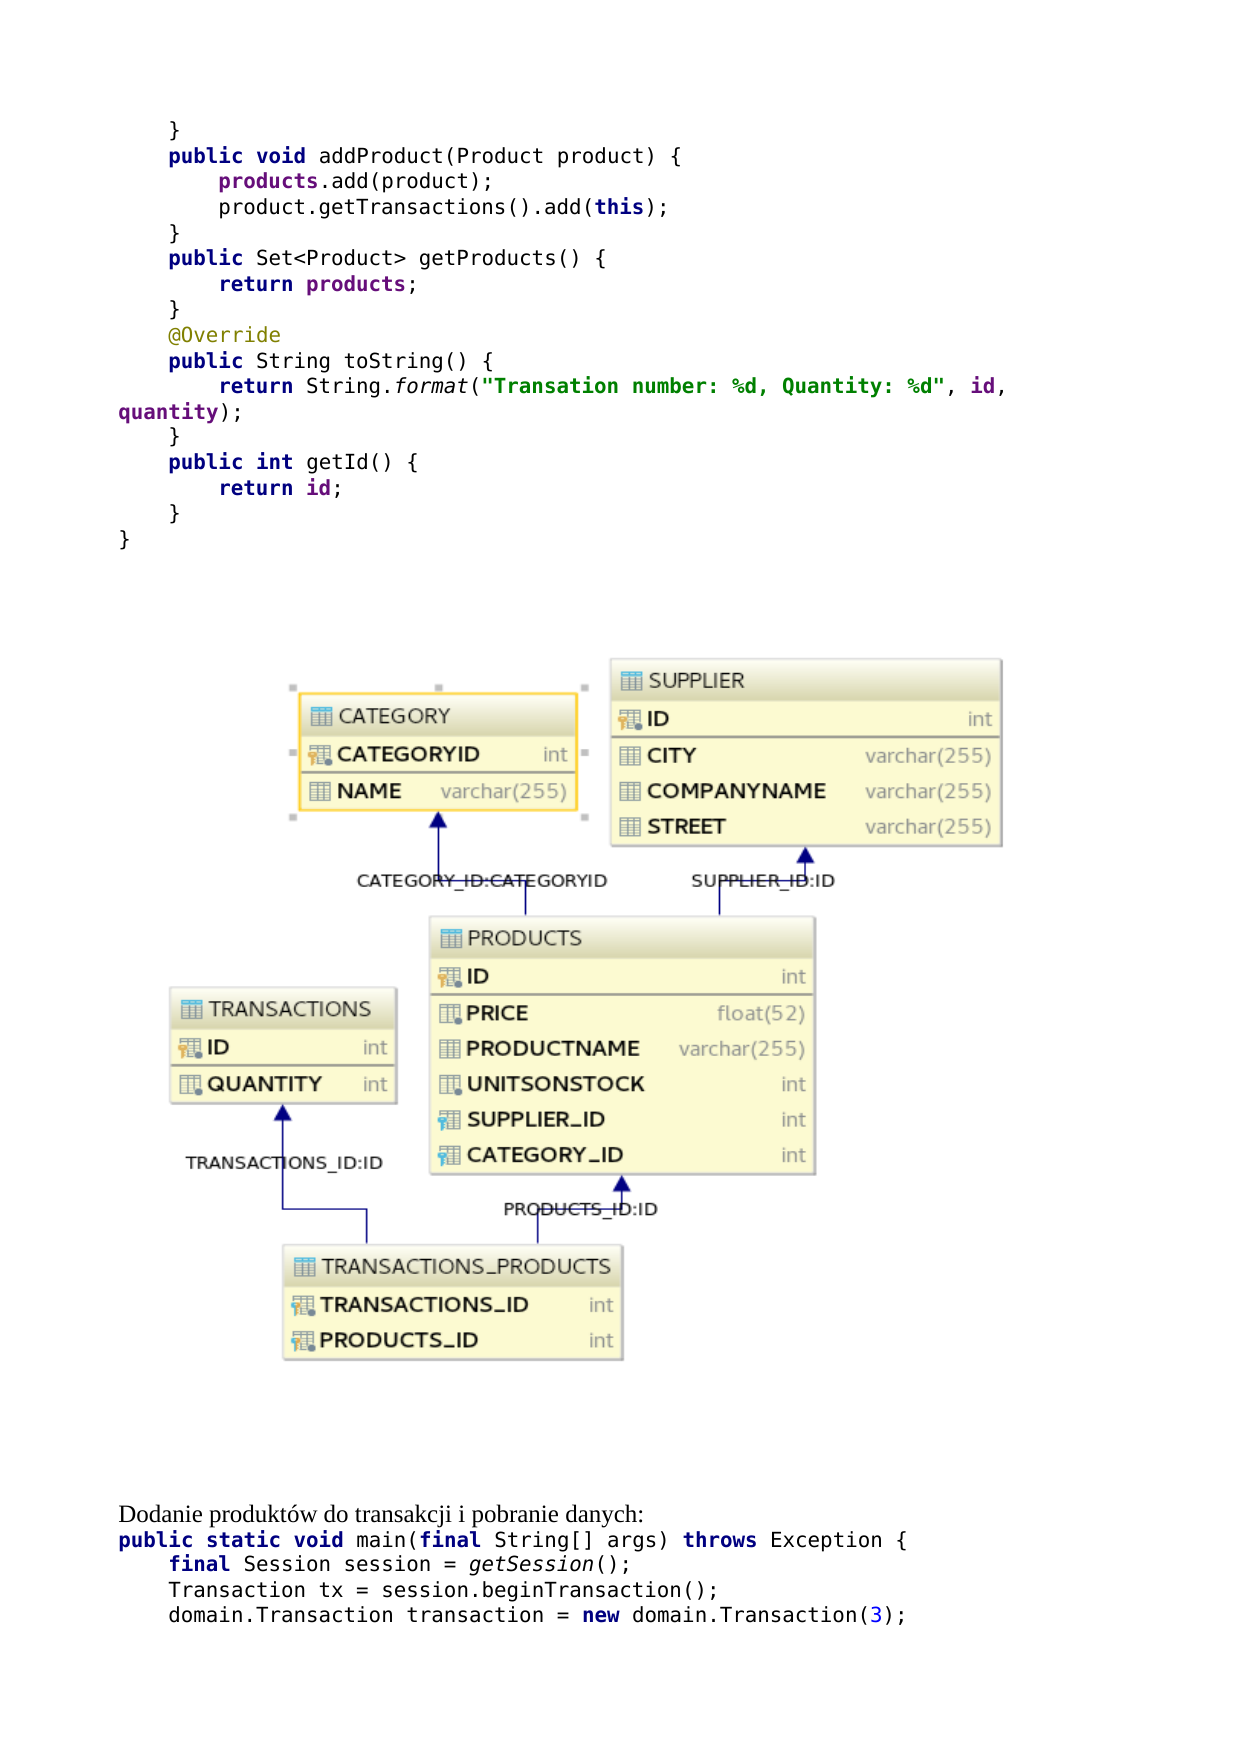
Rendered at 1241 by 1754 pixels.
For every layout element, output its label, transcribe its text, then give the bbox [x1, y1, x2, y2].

text products.add(product); [118, 169, 1122, 195]
text Transaction tx = session.beginTransaction(); [118, 1578, 1122, 1603]
text public void addProduct(Product product) { [118, 144, 1122, 169]
text } [118, 221, 1122, 246]
text } [118, 297, 1122, 323]
text @Override [118, 323, 1122, 349]
text return id; [118, 476, 1122, 501]
text domain.Transaction transaction = new domain.Transaction(3); [118, 1603, 1122, 1629]
text final Session session = getSession(); [118, 1552, 1122, 1578]
text public String toString() { [118, 349, 1122, 374]
text public static void main(final String[] args) throws Exception { [118, 1528, 1122, 1552]
text } [118, 527, 1122, 551]
picture [105, 594, 1110, 1413]
text return products; [118, 272, 1122, 297]
text Dodanie produktów do transakcji i pobranie danych: [118, 1499, 1122, 1528]
text product.getTransactions().add(this); [118, 195, 1122, 221]
text return String.format("Transation number: %d, Quantity: %d", id, quantity); [118, 374, 1122, 424]
text } [118, 501, 1122, 527]
text public int getId() { [118, 450, 1122, 476]
text } [118, 118, 1122, 144]
text public Set<Product> getProducts() { [118, 246, 1122, 272]
text } [118, 424, 1122, 450]
